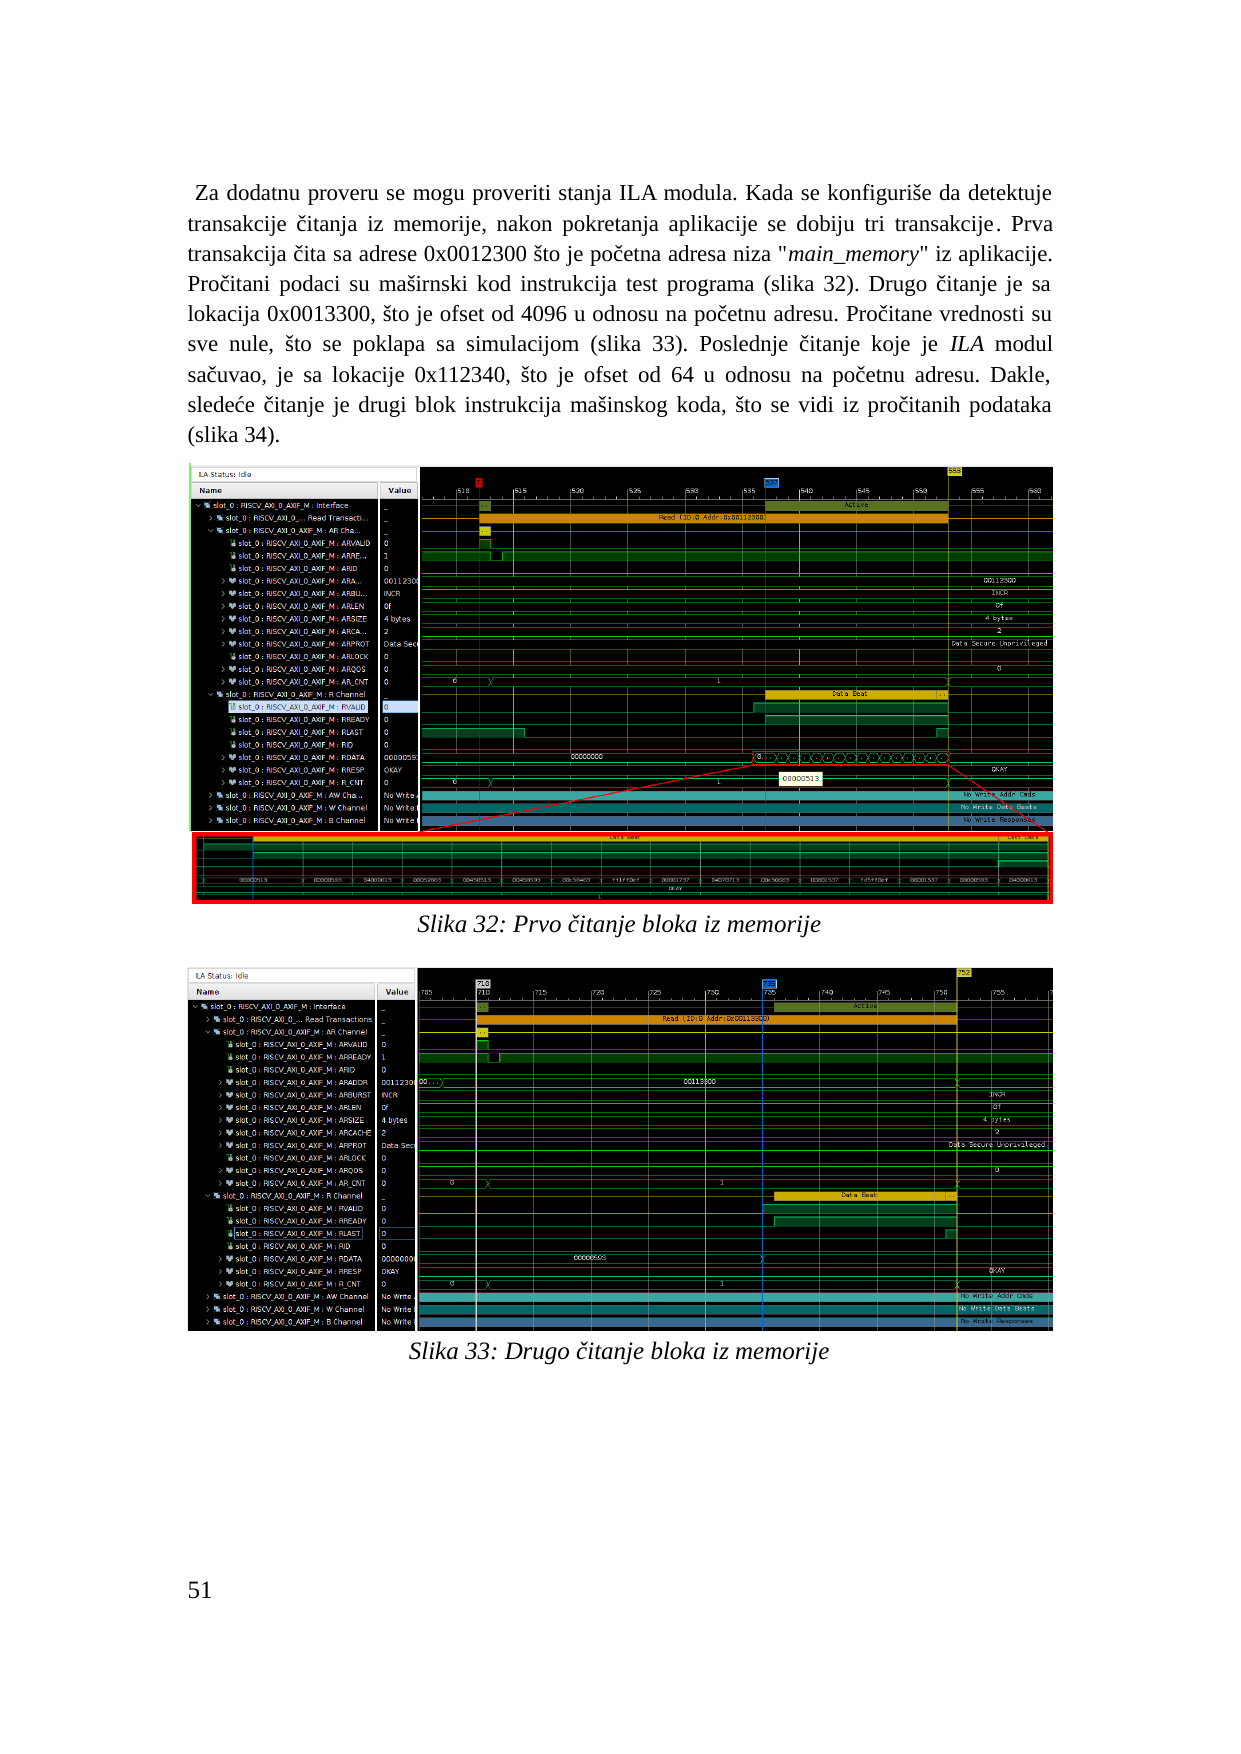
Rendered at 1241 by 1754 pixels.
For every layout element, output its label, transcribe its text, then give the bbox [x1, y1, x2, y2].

picture [187, 967, 1053, 1331]
text Slika 32: Prvo čitanje bloka iz memorije [187, 904, 1053, 937]
picture [187, 463, 1053, 904]
text Za dodatnu proveru se mogu proveriti stanja ILA modula. Kada se konfiguriše da detektuje transakcije čitanja iz memorije, nakon pokretanja aplikacije se dobiju tri transakcije. Prva transakcija čita sa adrese 0x0012300 što je početna adresa niza "main_memory" iz aplikacije. Pročitani podaci su maširnski kod instrukcija test programa (slika 32). Drugo čitanje je sa lokacija 0x0013300, što je ofset od 4096 u odnosu na početnu adresu. Pročitane vrednosti su sve nule, što se poklapa sa simulacijom (slika 33). Poslednje čitanje koje je ILA modul sačuvao, je sa lokacije 0x112340, što je ofset od 64 u odnosu na početnu adresu. Dakle, sledeće čitanje je drugi blok instrukcija mašinskog koda, što se vidi iz pročitanih podataka (slika 34). [187, 179, 1053, 447]
text Slika 33: Drugo čitanje bloka iz memorije [187, 1331, 1053, 1365]
